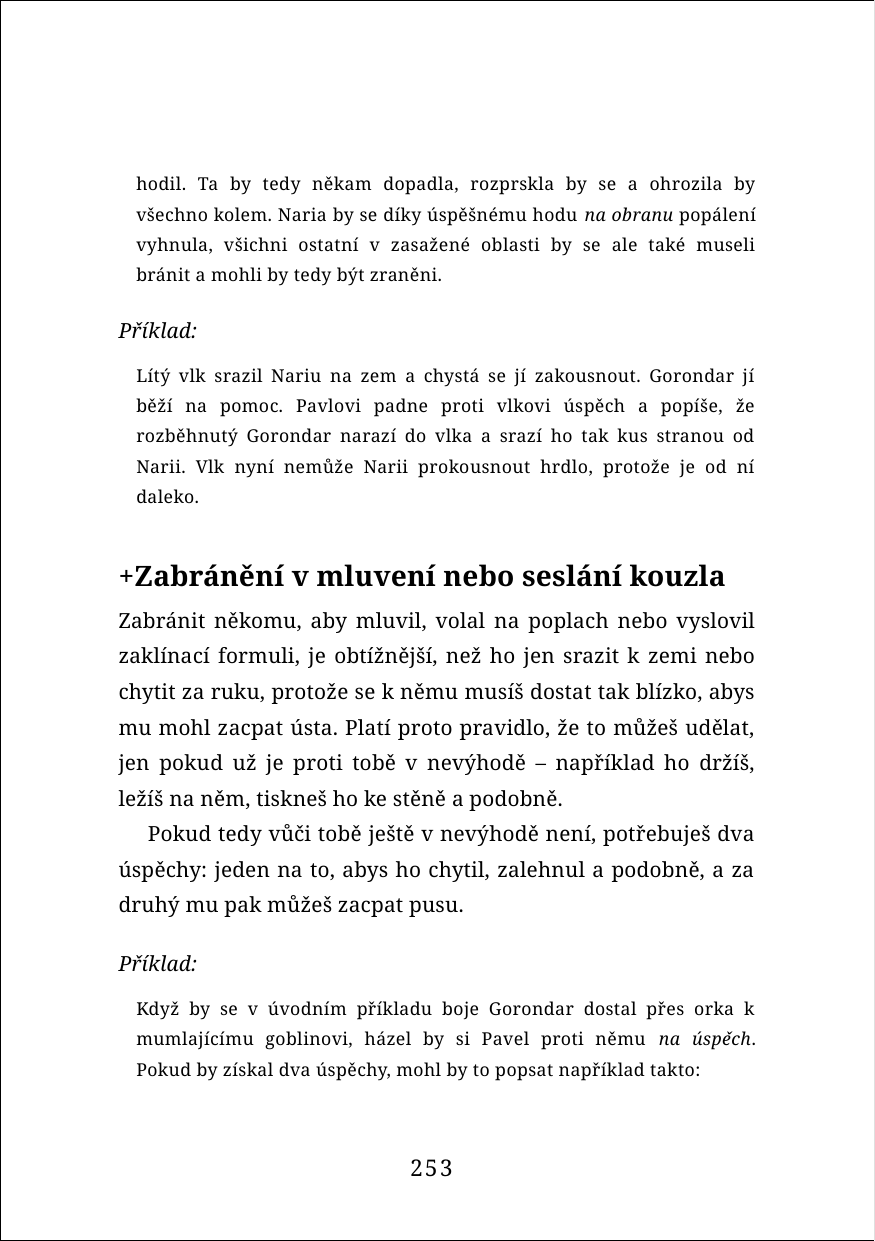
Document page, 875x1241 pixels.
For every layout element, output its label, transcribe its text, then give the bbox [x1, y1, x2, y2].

text Lítý vlk srazil Nariu na zem a chystá se jí zakousnout. Gorondar jí běží na pomoc. Pavlovi padne proti vlkovi úspěch a popíše, že rozběhnutý Gorondar narazí do vlka a srazí ho tak kus stranou od Narii. Vlk nyní nemůže Narii prokousnout hrdlo, protože je od ní daleko. [136, 363, 756, 508]
text Zabránit někomu, aby mluvil, volal na poplach nebo vyslovil zaklínací formuli, je obtížnější, než ho jen srazit k zemi nebo chytit za ruku, protože se k němu musíš dostat tak blízko, abys mu mohl zacpat ústa. Platí proto pravidlo, že to můžeš udělat, jen pokud už je proti tobě v nevýhodě – například ho držíš, ležíš na něm, tiskneš ho ke stěně a podobně. Pokud tedy vůči tobě ještě v nevýhodě není, potřebuješ dva úspěchy: jeden na to, abys ho chytil, zalehnul a podobně, a za druhý mu pak můžeš zacpat pusu. [118, 606, 756, 919]
subtitle +Zabránění v mluvení nebo seslání kouzla [118, 556, 756, 594]
text Příklad: [118, 949, 756, 978]
text hodil. Ta by tedy někam dopadla, rozprskla by se a ohrozila by všechno kolem. Naria by se díky úspěšnému hodu na obranu popálení vyhnula, všichni ostatní v zasažené oblasti by se ale také museli bránit a mohli by tedy být zraněni. [136, 172, 756, 287]
text Když by se v úvodním příkladu boje Gorondar dostal přes orka k mumlajícímu goblinovi, házel by si Pavel proti němu na úspěch. Pokud by získal dva úspěchy, mohl by to popsat například takto: [136, 997, 756, 1081]
text Příklad: [118, 316, 756, 345]
